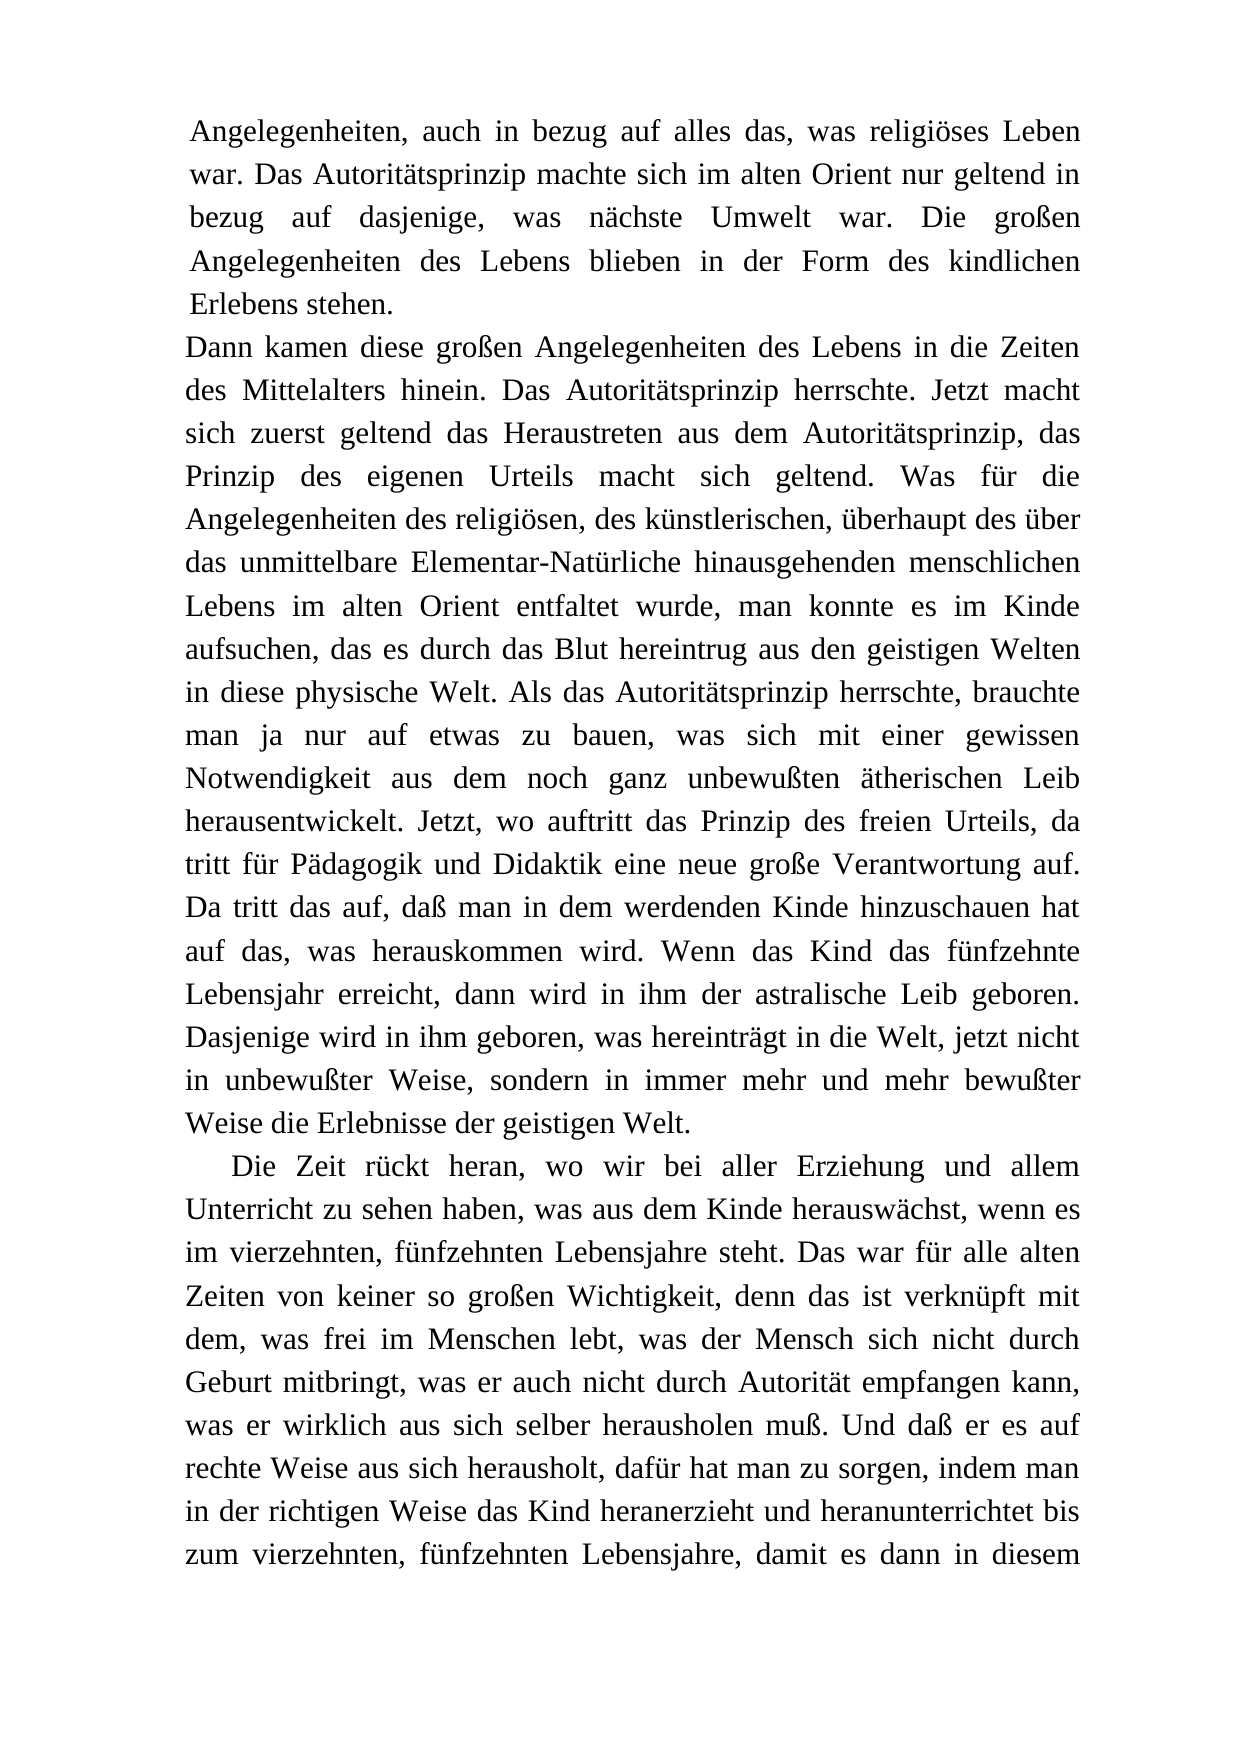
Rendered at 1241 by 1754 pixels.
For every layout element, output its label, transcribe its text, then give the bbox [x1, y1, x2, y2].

text Die Zeit rückt heran, wo wir bei aller Erziehung und allem Unterricht zu sehen haben, was aus dem Kinde herauswächst, wenn es im vierzehnten, fünfzehnten Lebensjahre steht. Das war für alle alten Zeiten von keiner so großen Wichtigkeit, denn das ist verknüpft mit dem, was frei im Menschen lebt, was der Mensch sich nicht durch Geburt mitbringt, was er auch nicht durch Autorität empfangen kann, was er wirklich aus sich selber herausholen muß. Und daß er es auf rechte Weise aus sich herausholt, dafür hat man zu sorgen, indem man in der richtigen Weise das Kind heranerzieht und heranunterrichtet bis zum vierzehnten, fünfzehnten Lebensjahre, damit es dann in diesem [185, 1147, 1081, 1571]
text Angelegenheiten, auch in bezug auf alles das, was religiöses Leben war. Das Autoritätsprinzip machte sich im alten Orient nur geltend in bezug auf dasjenige, was nächste Umwelt war. Die großen Angelegenheiten des Lebens blieben in der Form des kindlichen Erlebens stehen. [189, 112, 1081, 321]
text Dann kamen diese großen Angelegenheiten des Lebens in die Zeiten des Mittelalters hinein. Das Autoritätsprinzip herrschte. Jetzt macht sich zuerst geltend das Heraustreten aus dem Autoritätsprinzip, das Prinzip des eigenen Urteils macht sich geltend. Was für die Angelegenheiten des religiösen, des künstlerischen, überhaupt des über das unmittelbare Elementar-Natürliche hinausgehenden menschlichen Lebens im alten Orient entfaltet wurde, man konnte es im Kinde aufsuchen, das es durch das Blut hereintrug aus den geistigen Welten in diese physische Welt. Als das Autoritätsprinzip herrschte, brauchte man ja nur auf etwas zu bauen, was sich mit einer gewissen Notwendigkeit aus dem noch ganz unbewußten ätherischen Leib herausentwickelt. Jetzt, wo auftritt das Prinzip des freien Urteils, da tritt für Pädagogik und Didaktik eine neue große Verantwortung auf. Da tritt das auf, daß man in dem werdenden Kinde hinzuschauen hat auf das, was herauskommen wird. Wenn das Kind das fünfzehnte Lebensjahr erreicht, dann wird in ihm der astralische Leib geboren. Dasjenige wird in ihm geboren, was hereinträgt in die Welt, jetzt nicht in unbewußter Weise, sondern in immer mehr und mehr bewußter Weise die Erlebnisse der geistigen Welt. [185, 328, 1081, 1140]
